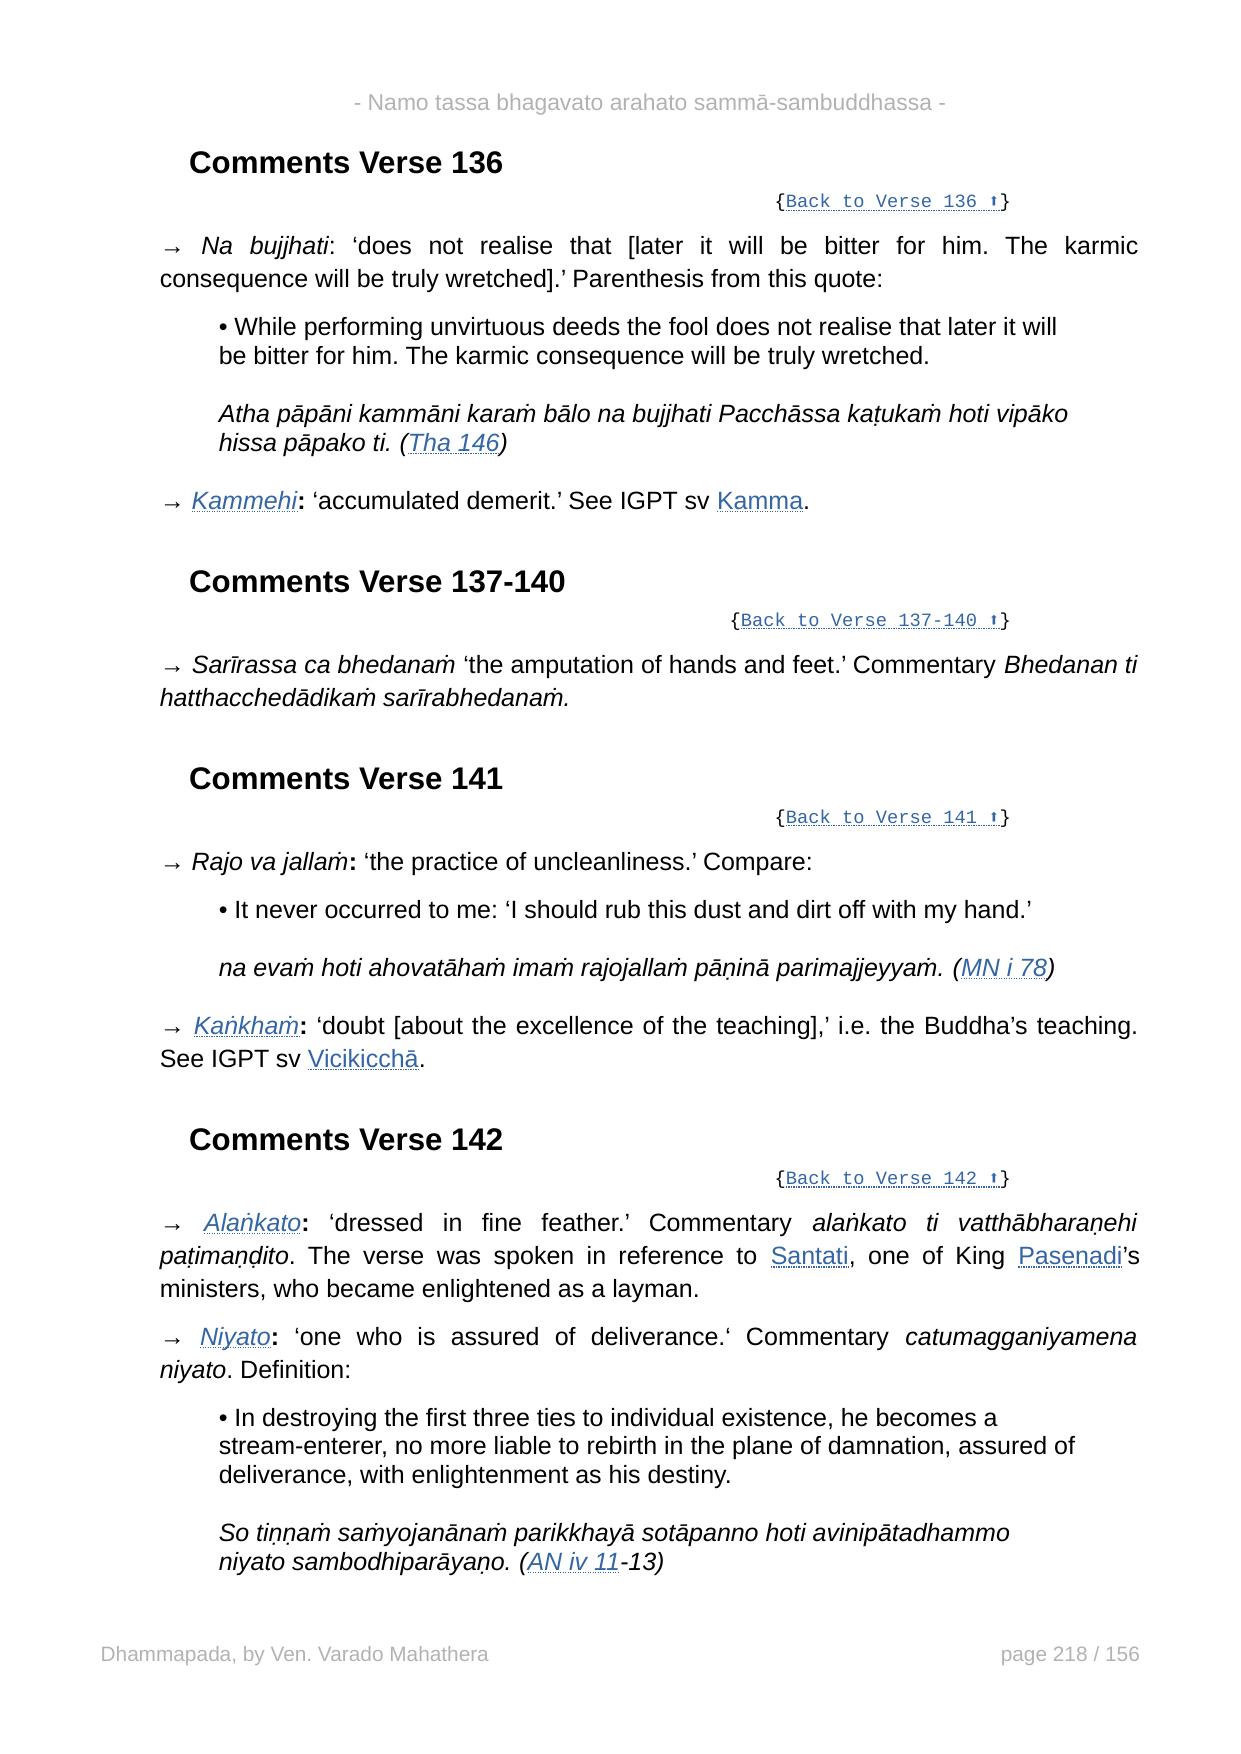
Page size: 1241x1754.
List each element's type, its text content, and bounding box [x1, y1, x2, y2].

text → Niyato: ‘one who is assured of deliverance.‘ Commentary catumagganiyamena niyato. Definition: [159, 1322, 1140, 1384]
text na evaṁ hoti ahovatāhaṁ imaṁ rajojallaṁ pāṇinā parimajjeyyaṁ. (MN i 78) [218, 953, 1081, 982]
text So tiṇṇaṁ saṁyojanānaṁ parikkhayā sotāpanno hoti avinipātadhammo niyato sambodhiparāyaṇo. (AN iv 11-13) [218, 1518, 1081, 1576]
text • While performing unvirtuous deeds the fool does not realise that later it will be bitter for him. The karmic consequence will be truly wretched. [218, 312, 1081, 369]
text → Alaṅkato: ‘dressed in fine feather.’ Commentary alaṅkato ti vatthābharaṇehi paṭimaṇḍito. The verse was spoken in reference to Santati, one of King Pasenadi’s ministers, who became enlightened as a layman. [159, 1208, 1140, 1303]
text → Na bujjhati: ‘does not realise that [later it will be bitter for him. The karmic consequence will be truly wretched].’ Parenthesis from this quote: [159, 231, 1140, 293]
text {Back to Verse 137-140 ⬆} [159, 611, 1022, 632]
subtitle Comments Verse 137-140 [189, 563, 1140, 599]
text • In destroying the first three ties to individual existence, he becomes a stream-enterer, no more liable to rebirth in the plane of damnation, assured of deliverance, with enlightenment as his destiny. [218, 1402, 1081, 1489]
text → Kaṅkhaṁ: ‘doubt [about the excellence of the teaching],’ i.e. the Buddha’s teaching. See IGPT sv Vicikicchā. [159, 1011, 1140, 1073]
text → Sarīrassa ca bhedanaṁ ‘the amputation of hands and feet.’ Commentary Bhedanan ti hatthacchedādikaṁ sarīrabhedanaṁ. [159, 650, 1140, 712]
subtitle Comments Verse 136 [189, 144, 1140, 180]
text {Back to Verse 142 ⬆} [159, 1169, 1022, 1190]
text → Rajo va jallaṁ: ‘the practice of uncleanliness.’ Compare: [159, 847, 1140, 876]
text {Back to Verse 141 ⬆} [159, 808, 1022, 829]
text • It never occurred to me: ‘I should rub this dust and dirt off with my hand.’ [218, 895, 1081, 923]
subtitle Comments Verse 142 [189, 1121, 1140, 1157]
text Atha pāpāni kammāni karaṁ bālo na bujjhati Pacchāssa kaṭukaṁ hoti vipāko hissa pāpako ti. (Tha 146) [218, 399, 1081, 456]
text → Kammehi: ‘accumulated demerit.’ See IGPT sv Kamma. [159, 486, 1140, 515]
text {Back to Verse 136 ⬆} [159, 192, 1022, 213]
subtitle Comments Verse 141 [189, 760, 1140, 796]
